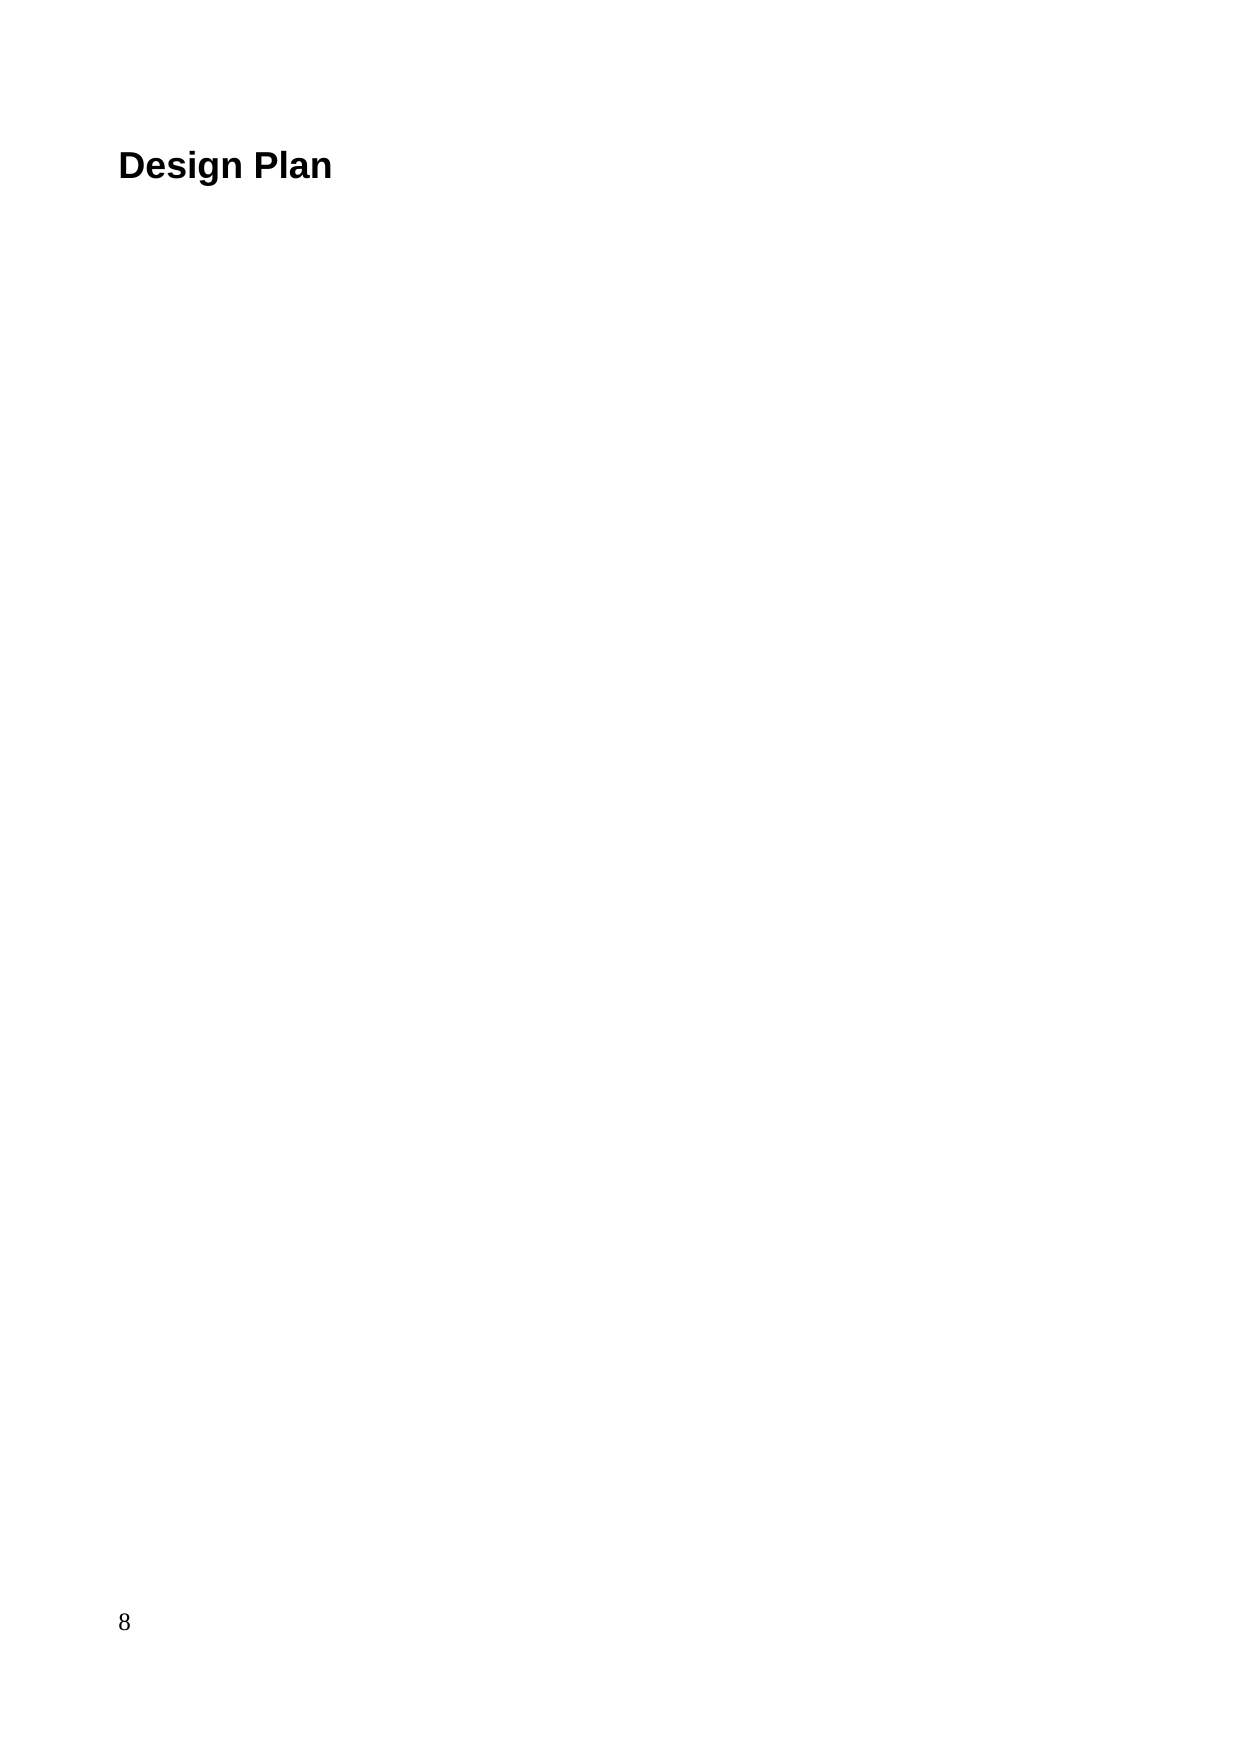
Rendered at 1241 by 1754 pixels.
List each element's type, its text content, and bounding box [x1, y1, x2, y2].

subtitle Design Plan [118, 143, 1122, 186]
